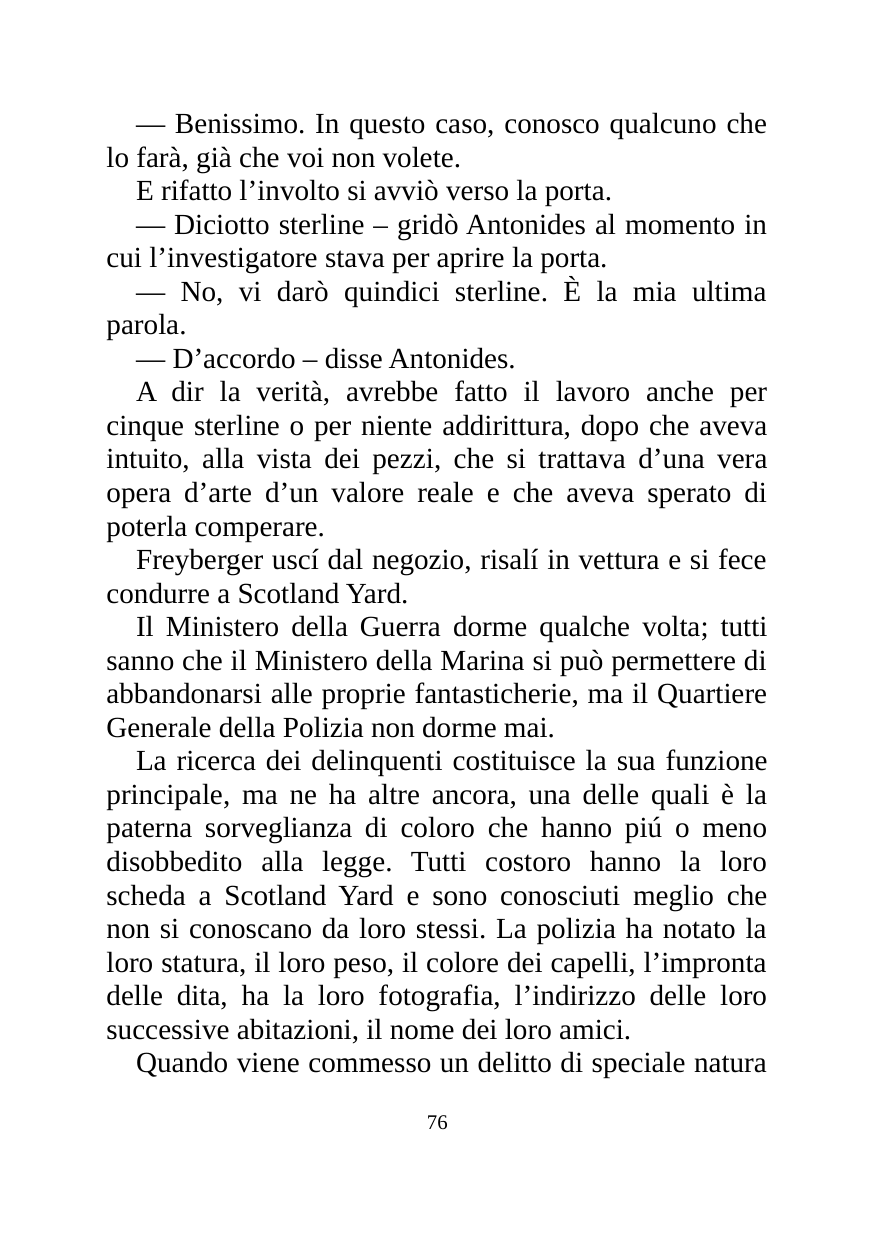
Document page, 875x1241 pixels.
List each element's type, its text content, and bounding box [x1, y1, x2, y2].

text La ricerca dei delinquenti costituisce la sua funzione principale, ma ne ha altre ancora, una delle quali è la paterna sorveglianza di coloro che hanno piú o meno disobbedito alla legge. Tutti costoro hanno la loro scheda a Scotland Yard e sono conosciuti meglio che non si conoscano da loro stessi. La polizia ha notato la loro statura, il loro peso, il colore dei capelli, l’impronta delle dita, ha la loro fotografia, l’indirizzo delle loro successive abitazioni, il nome dei loro amici. [106, 743, 768, 1045]
text A dir la verità, avrebbe fatto il lavoro anche per cinque sterline o per niente addirittura, dopo che aveva intuito, alla vista dei pezzi, che si trattava d’una vera opera d’arte d’un valore reale e che aveva sperato di poterla comperare. [106, 374, 768, 542]
text — Benissimo. In questo caso, conosco qualcuno che lo farà, già che voi non volete. [106, 106, 768, 173]
text Il Ministero della Guerra dorme qualche volta; tutti sanno che il Ministero della Marina si può permettere di abbandonarsi alle proprie fantasticherie, ma il Quartiere Generale della Polizia non dorme mai. [106, 609, 768, 743]
text E rifatto l’involto si avviò verso la porta. [106, 173, 768, 207]
text — Diciotto sterline – gridò Antonides al momento in cui l’investigatore stava per aprire la porta. [106, 207, 768, 274]
text — D’accordo – disse Antonides. [106, 341, 768, 374]
text Freyberger uscí dal negozio, risalí in vettura e si fece condurre a Scotland Yard. [106, 542, 768, 609]
text Quando viene commesso un delitto di speciale natura [106, 1045, 768, 1079]
text — No, vi darò quindici sterline. È la mia ultima parola. [106, 274, 768, 341]
